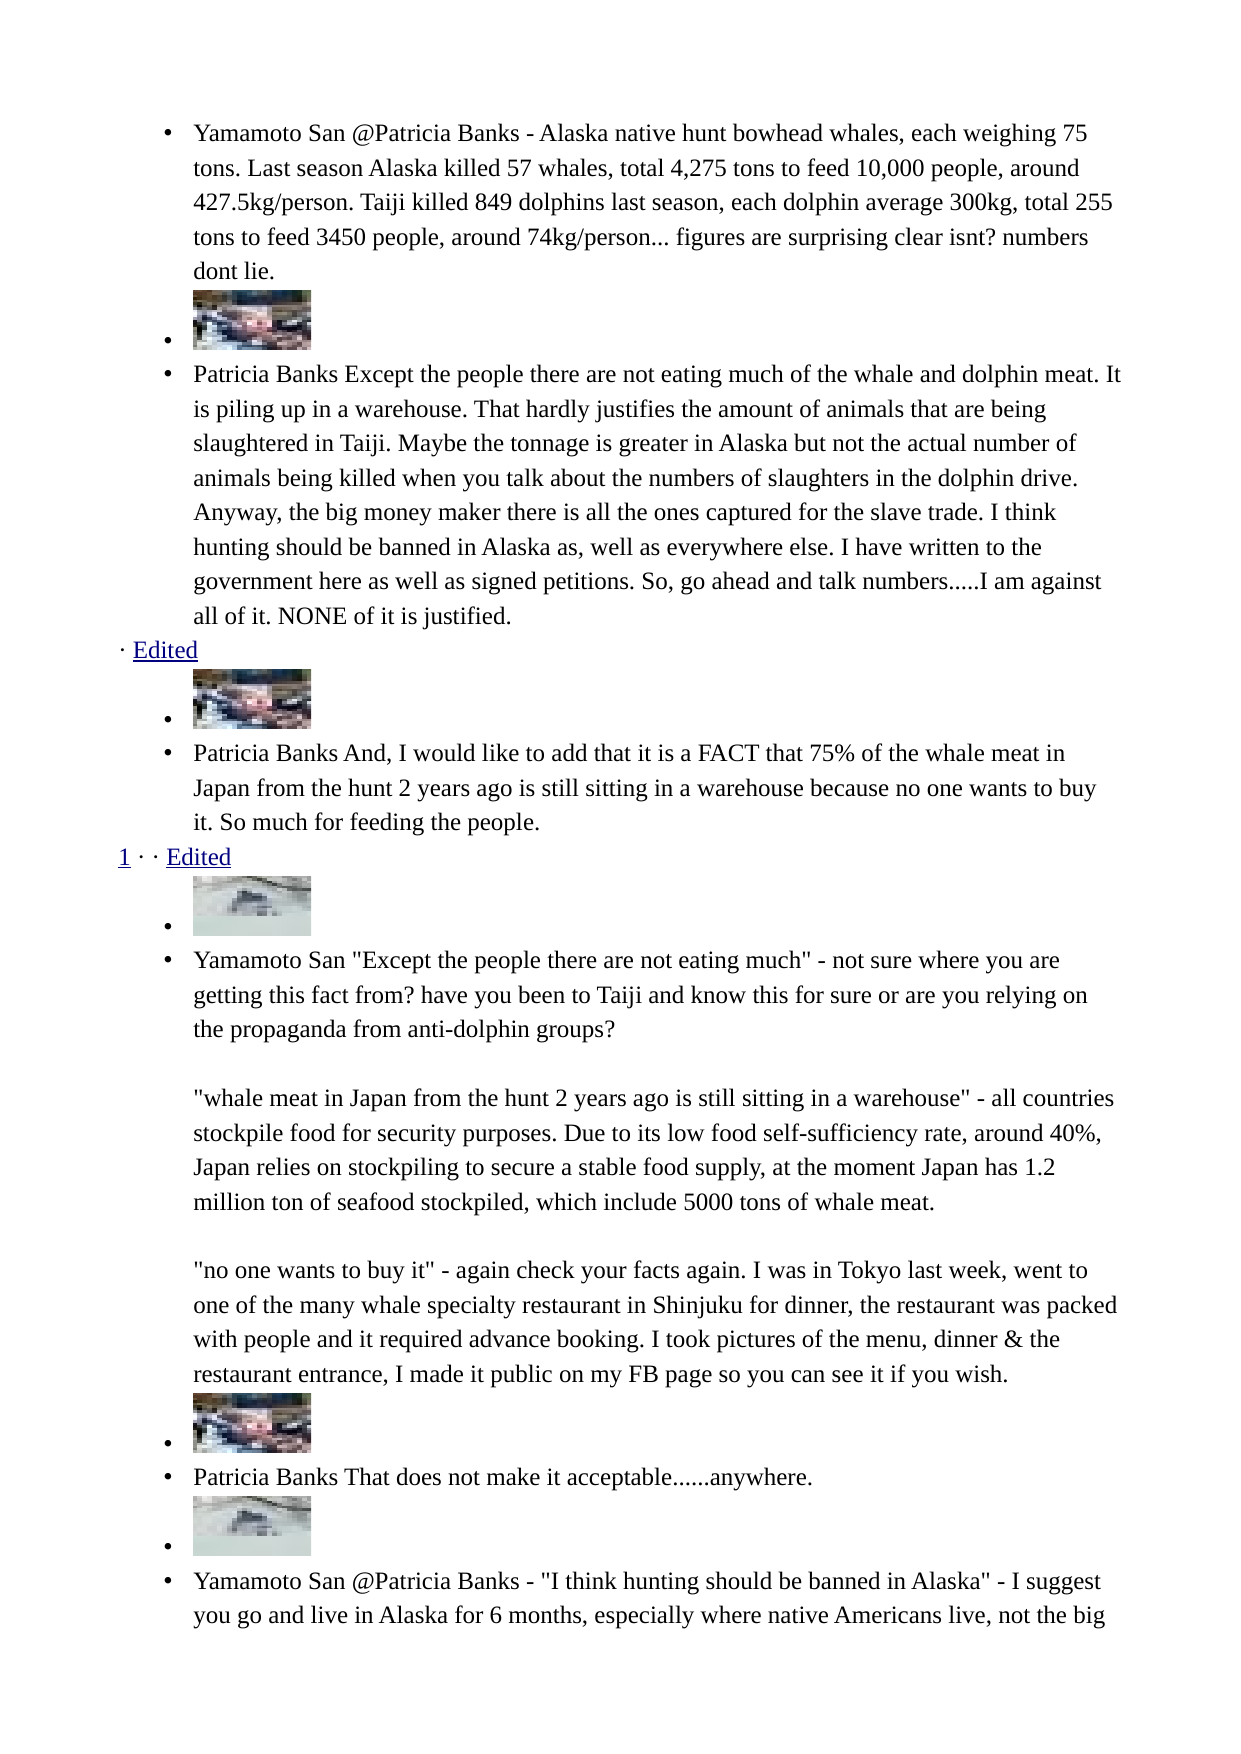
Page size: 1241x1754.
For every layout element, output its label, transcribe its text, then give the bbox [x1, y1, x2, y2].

list Yamamoto San "Except the people there are not eating much" - not sure where you are getting this fact from? have you been to Taiji and know this for sure or are you relying on the propaganda from anti-dolphin groups? "whale meat in Japan from the hunt 2 years ago is still sitting in a warehouse" - all countries stockpile food for security purposes. Due to its low food self-sufficiency rate, around 40%, Japan relies on stockpiling to secure a stable food supply, at the moment Japan has 1.2 million ton of seafood stockpiled, which include 5000 tons of whale meat. "no one wants to buy it" - again check your facts again. I was in Tokyo last week, went to one of the many whale specialty restaurant in Shinjuku for dinner, the restaurant was packed with people and it required advance booking. I took pictures of the menu, dinner & the restaurant entrance, I made it public on my FB page so you can see it if you wish. [164, 945, 1122, 1388]
list Patricia Banks That does not make it acceptable......anywhere. [164, 1462, 1122, 1491]
picture [193, 1496, 312, 1556]
list Patricia Banks Except the people there are not eating much of the whale and dolphin meat. It is piling up in a warehouse. That hardly justifies the amount of animals that are being slaughtered in Taiji. Maybe the tonnage is greater in Alaska but not the actual number of animals being killed when you talk about the numbers of slaughters in the dolphin drive. Anyway, the big money maker there is all the ones captured for the slave trade. I think hunting should be banned in Alaska as, well as everywhere else. I have written to the government here as well as signed petitions. So, go ahead and talk numbers.....I am against all of it. NONE of it is justified. [164, 359, 1122, 629]
text 1 · · Edited [118, 842, 1122, 871]
picture [193, 669, 312, 729]
picture [193, 1393, 312, 1453]
list Patricia Banks And, I would like to add that it is a FACT that 75% of the whale meat in Japan from the hunt 2 years ago is still sitting in a warehouse because no one wants to buy it. So much for feeding the people. [164, 738, 1122, 836]
list Yamamoto San @Patricia Banks - "I think hunting should be banned in Alaska" - I suggest you go and live in Alaska for 6 months, especially where native Americans live, not the big [164, 1566, 1122, 1629]
picture [193, 290, 312, 350]
text · Edited [118, 635, 1122, 664]
picture [193, 876, 312, 936]
list Yamamoto San @Patricia Banks - Alaska native hunt bowhead whales, each weighing 75 tons. Last season Alaska killed 57 whales, total 4,275 tons to feed 10,000 people, around 427.5kg/person. Taiji killed 849 dolphins last season, each dolphin average 300kg, total 255 tons to feed 3450 people, around 74kg/person... figures are surprising clear isnt? numbers dont lie. [164, 118, 1122, 285]
